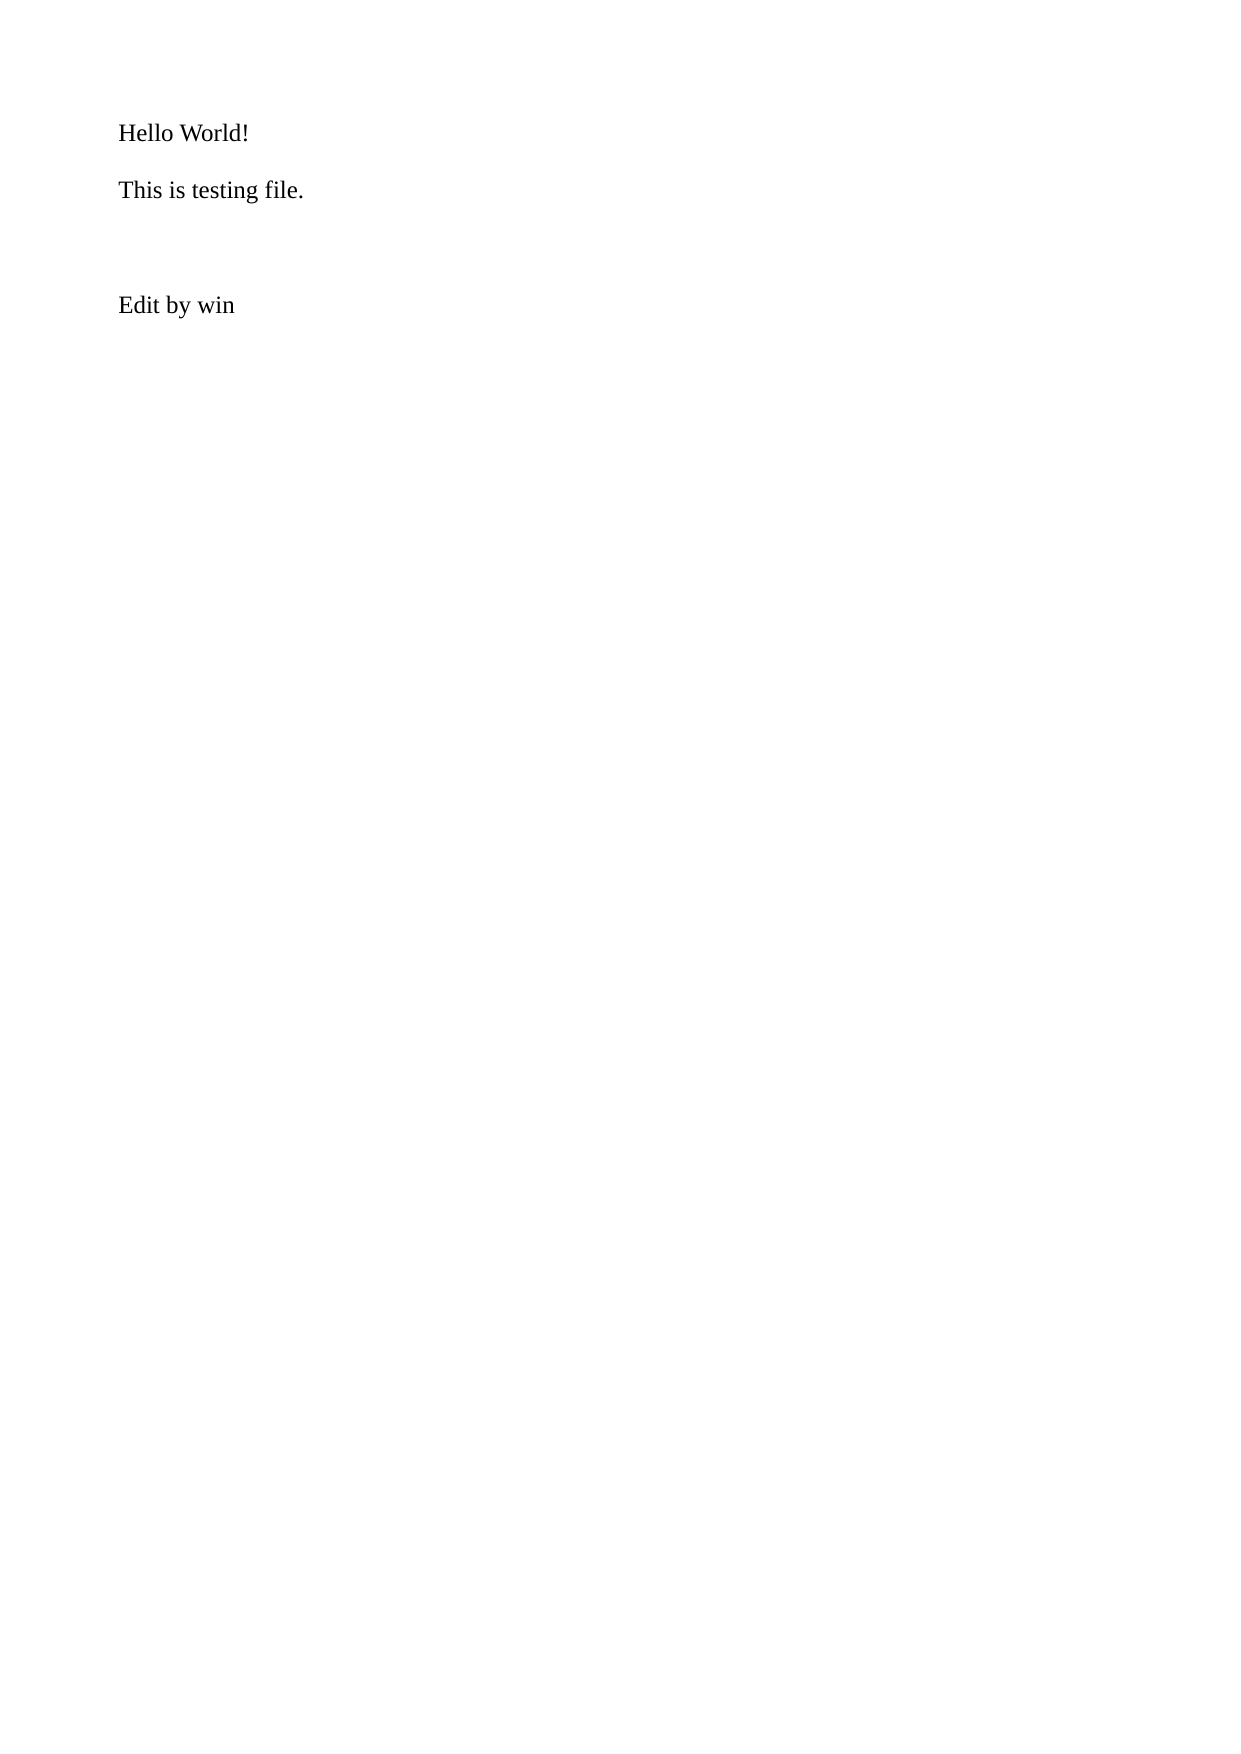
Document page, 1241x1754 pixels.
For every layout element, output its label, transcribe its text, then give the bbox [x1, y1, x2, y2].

text Edit by win [118, 291, 1122, 319]
text This is testing file. [118, 176, 1122, 204]
text Hello World! [118, 118, 1122, 147]
